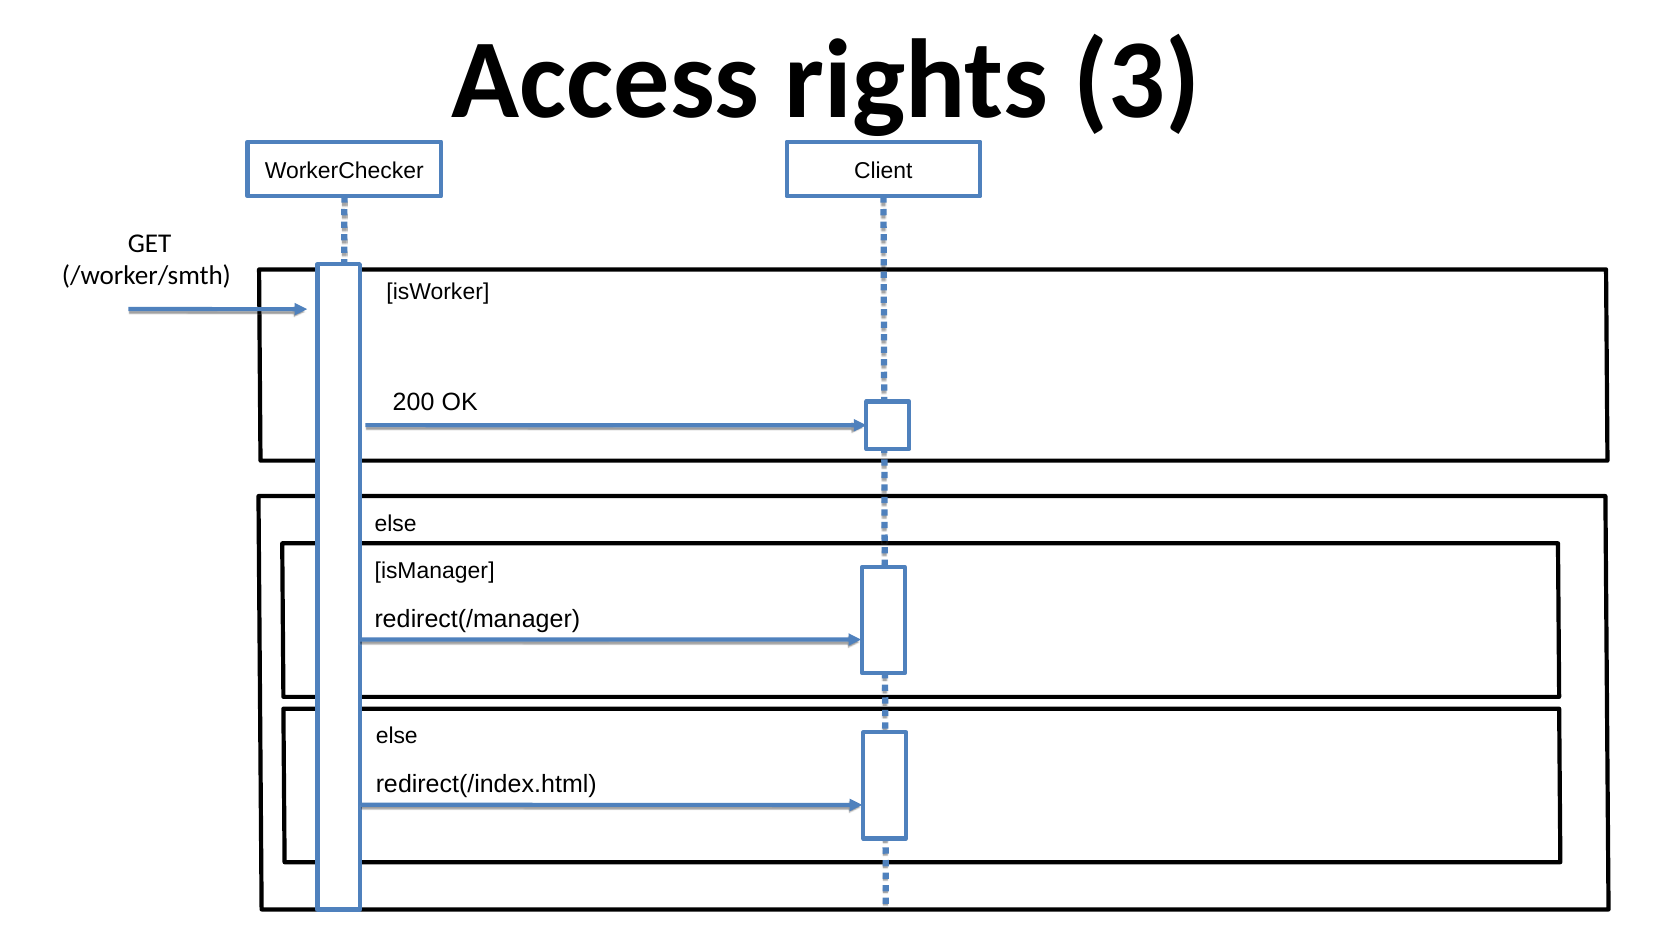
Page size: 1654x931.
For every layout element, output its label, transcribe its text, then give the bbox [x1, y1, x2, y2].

title Access rights (3) [82, 11, 1571, 167]
text_box [258, 264, 1609, 910]
text_box else [361, 713, 805, 756]
text_box WorkerChecker [247, 141, 442, 197]
text_box [isManager] [359, 548, 804, 591]
text_box GET (/worker/smth) [47, 217, 252, 298]
text_box else [360, 501, 438, 544]
text_box [isWorker] [371, 269, 815, 312]
text_box redirect(/manager) [359, 594, 606, 640]
text_box Client [786, 141, 981, 197]
text_box redirect(/index.html) [361, 760, 626, 805]
text_box 200 OK [377, 377, 624, 423]
